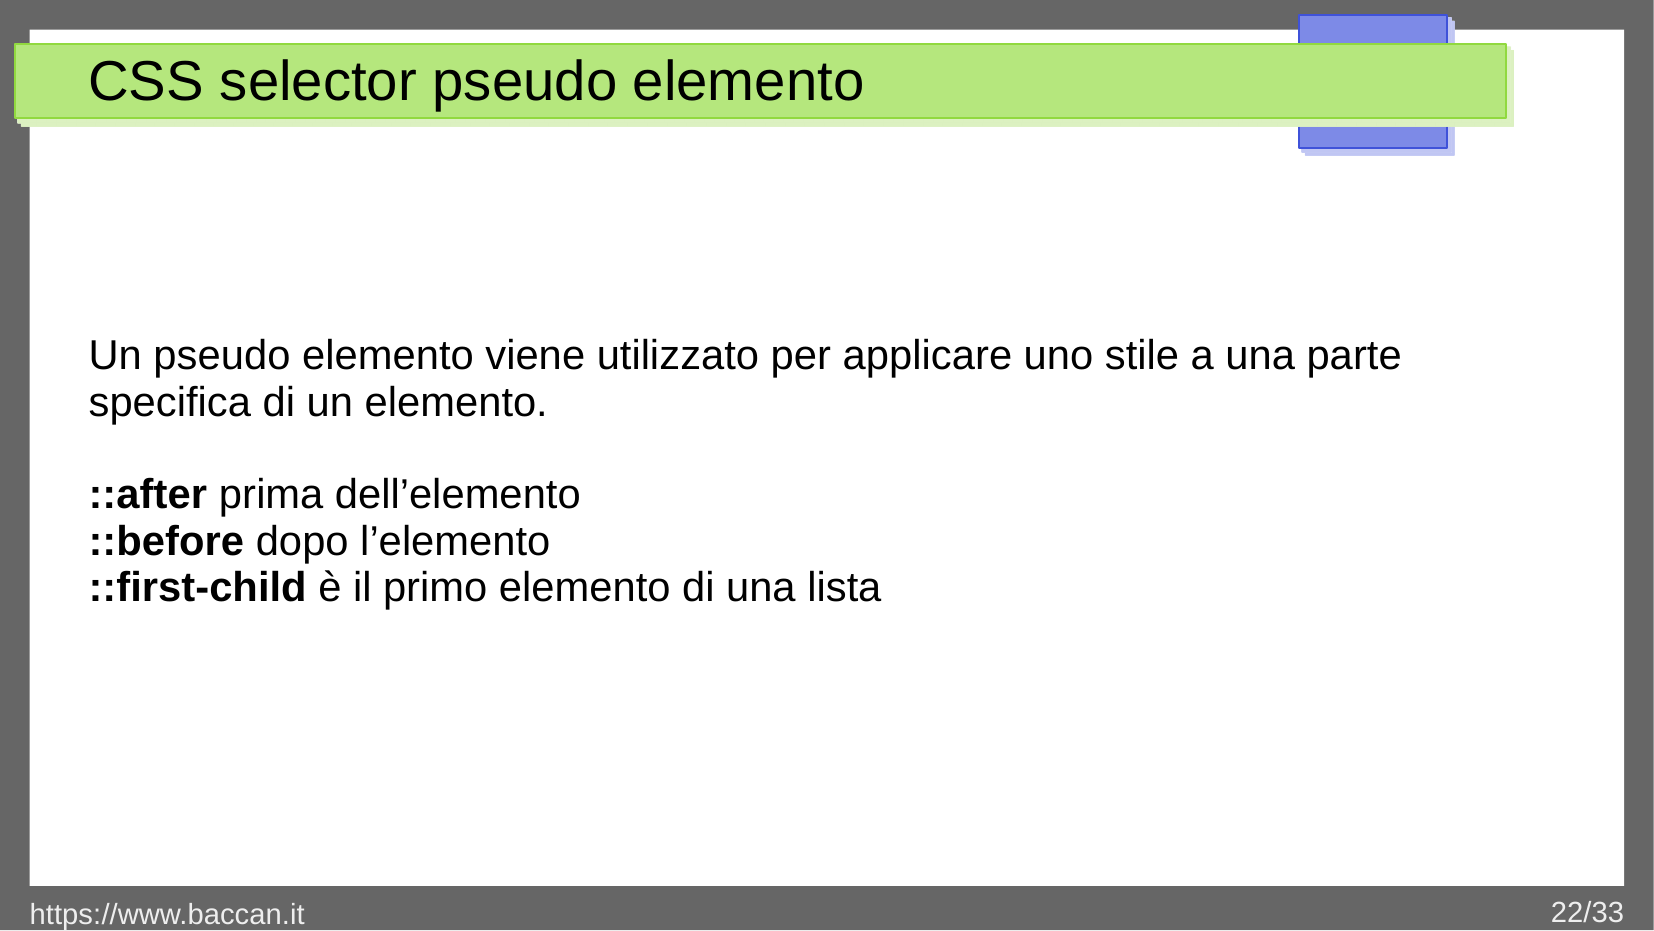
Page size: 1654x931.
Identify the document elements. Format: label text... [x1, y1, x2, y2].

text_box Un pseudo elemento viene utilizzato per applicare uno stile a una parte specifica di un elemento. ::after prima dell’elemento ::before dopo l’elemento ::first-child è il primo elemento di una lista [88, 169, 1565, 820]
title CSS selector pseudo elemento [88, 44, 1506, 119]
